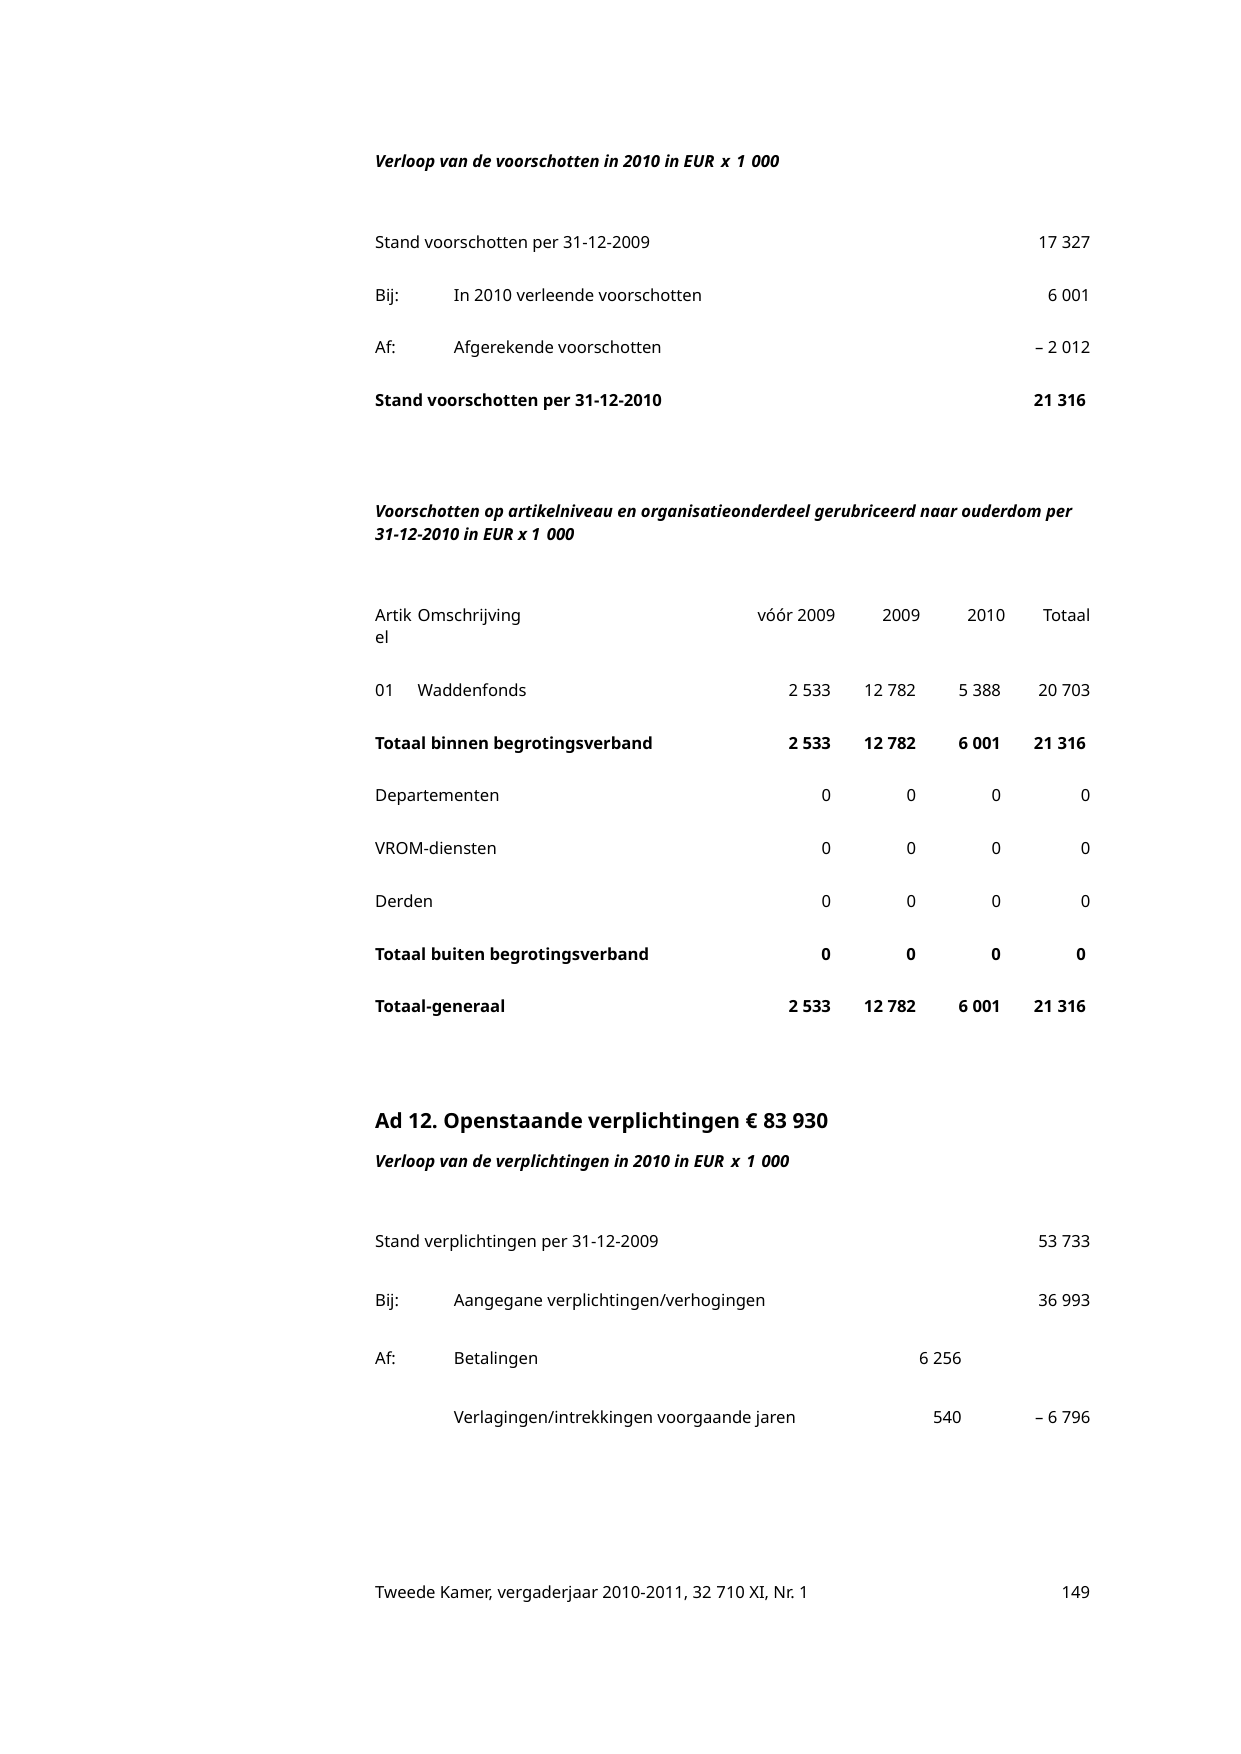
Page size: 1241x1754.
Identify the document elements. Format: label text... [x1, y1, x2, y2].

table_cell 6 001 [920, 995, 1005, 1048]
table_cell 01 [375, 679, 417, 731]
table_cell Totaal-generaal [375, 995, 750, 1048]
table_cell 21 316 [961, 389, 1090, 441]
table_header 2010 [920, 603, 1005, 679]
table_cell 0 [835, 890, 920, 942]
table_cell 0 [750, 784, 835, 837]
text Ad 12. Openstaande verplichtingen € 83 930 [375, 1106, 1090, 1134]
table_cell Af: [375, 1347, 454, 1405]
table_cell 6 001 [961, 283, 1090, 336]
table_cell 2 533 [750, 995, 835, 1048]
table_header vóór 2009 [750, 603, 835, 679]
table_cell 0 [920, 942, 1005, 995]
table_cell 20 703 [1005, 679, 1090, 731]
table_cell 6 001 [920, 731, 1005, 784]
table_cell VROM-diensten [375, 837, 750, 889]
table_cell 12 782 [835, 995, 920, 1048]
table_cell 0 [920, 784, 1005, 837]
table_cell Bij: [375, 1289, 454, 1347]
table_cell 0 [835, 837, 920, 889]
table_cell 2 533 [750, 679, 835, 731]
table_cell [375, 1405, 454, 1464]
table_cell 0 [835, 784, 920, 837]
table_header Omschrijving [418, 603, 750, 679]
table_header Stand voorschotten per 31-12-2009 [375, 231, 961, 283]
table_cell 0 [1005, 784, 1090, 837]
table_cell 21 316 [1005, 731, 1090, 784]
table_cell 0 [1005, 890, 1090, 942]
table_cell [961, 1347, 1090, 1405]
table_cell 36 993 [961, 1289, 1090, 1347]
table_cell 0 [750, 942, 835, 995]
text Voorschotten op artikelniveau en organisatieonderdeel gerubriceerd naar ouderdom per 31-12-2010 in EUR x 1 000 [375, 500, 1090, 545]
table_cell 540 [833, 1405, 961, 1464]
table_cell 12 782 [835, 731, 920, 784]
table_header [833, 1230, 961, 1288]
table_cell [833, 1289, 961, 1347]
table_cell 0 [920, 837, 1005, 889]
table_cell Stand voorschotten per 31-12-2010 [375, 389, 961, 441]
table_cell Aangegane verplichtingen/verhogingen [454, 1289, 833, 1347]
table_cell Derden [375, 890, 750, 942]
table_header 2009 [835, 603, 920, 679]
table_cell Departementen [375, 784, 750, 837]
table_cell Afgerekende voorschotten [454, 336, 961, 389]
table_header 53 733 [961, 1230, 1090, 1288]
text Verloop van de voorschotten in 2010 in EUR x 1 000 [375, 150, 1090, 173]
table_cell Totaal binnen begrotingsverband [375, 731, 750, 784]
table_cell 6 256 [833, 1347, 961, 1405]
table_cell 0 [835, 942, 920, 995]
table_cell 0 [920, 890, 1005, 942]
table_cell 12 782 [835, 679, 920, 731]
text Verloop van de verplichtingen in 2010 in EUR x 1 000 [375, 1149, 1090, 1172]
table_cell – 6 796 [961, 1405, 1090, 1464]
table_cell Bij: [375, 283, 454, 336]
table_cell Waddenfonds [418, 679, 750, 731]
table_cell In 2010 verleende voorschotten [454, 283, 961, 336]
table_cell 0 [1005, 942, 1090, 995]
table_header Artikel [375, 603, 417, 679]
table_cell 0 [1005, 837, 1090, 889]
table_cell – 2 012 [961, 336, 1090, 389]
table_cell 0 [750, 890, 835, 942]
table_cell Verlagingen/intrekkingen voorgaande jaren [454, 1405, 833, 1464]
table_cell Af: [375, 336, 454, 389]
table_header 17 327 [961, 231, 1090, 283]
table_cell 0 [750, 837, 835, 889]
table_header Totaal [1005, 603, 1090, 679]
table_cell 21 316 [1005, 995, 1090, 1048]
table_header Stand verplichtingen per 31-12-2009 [375, 1230, 833, 1288]
table_cell 2 533 [750, 731, 835, 784]
table_cell Betalingen [454, 1347, 833, 1405]
table_cell Totaal buiten begrotingsverband [375, 942, 750, 995]
table_cell 5 388 [920, 679, 1005, 731]
